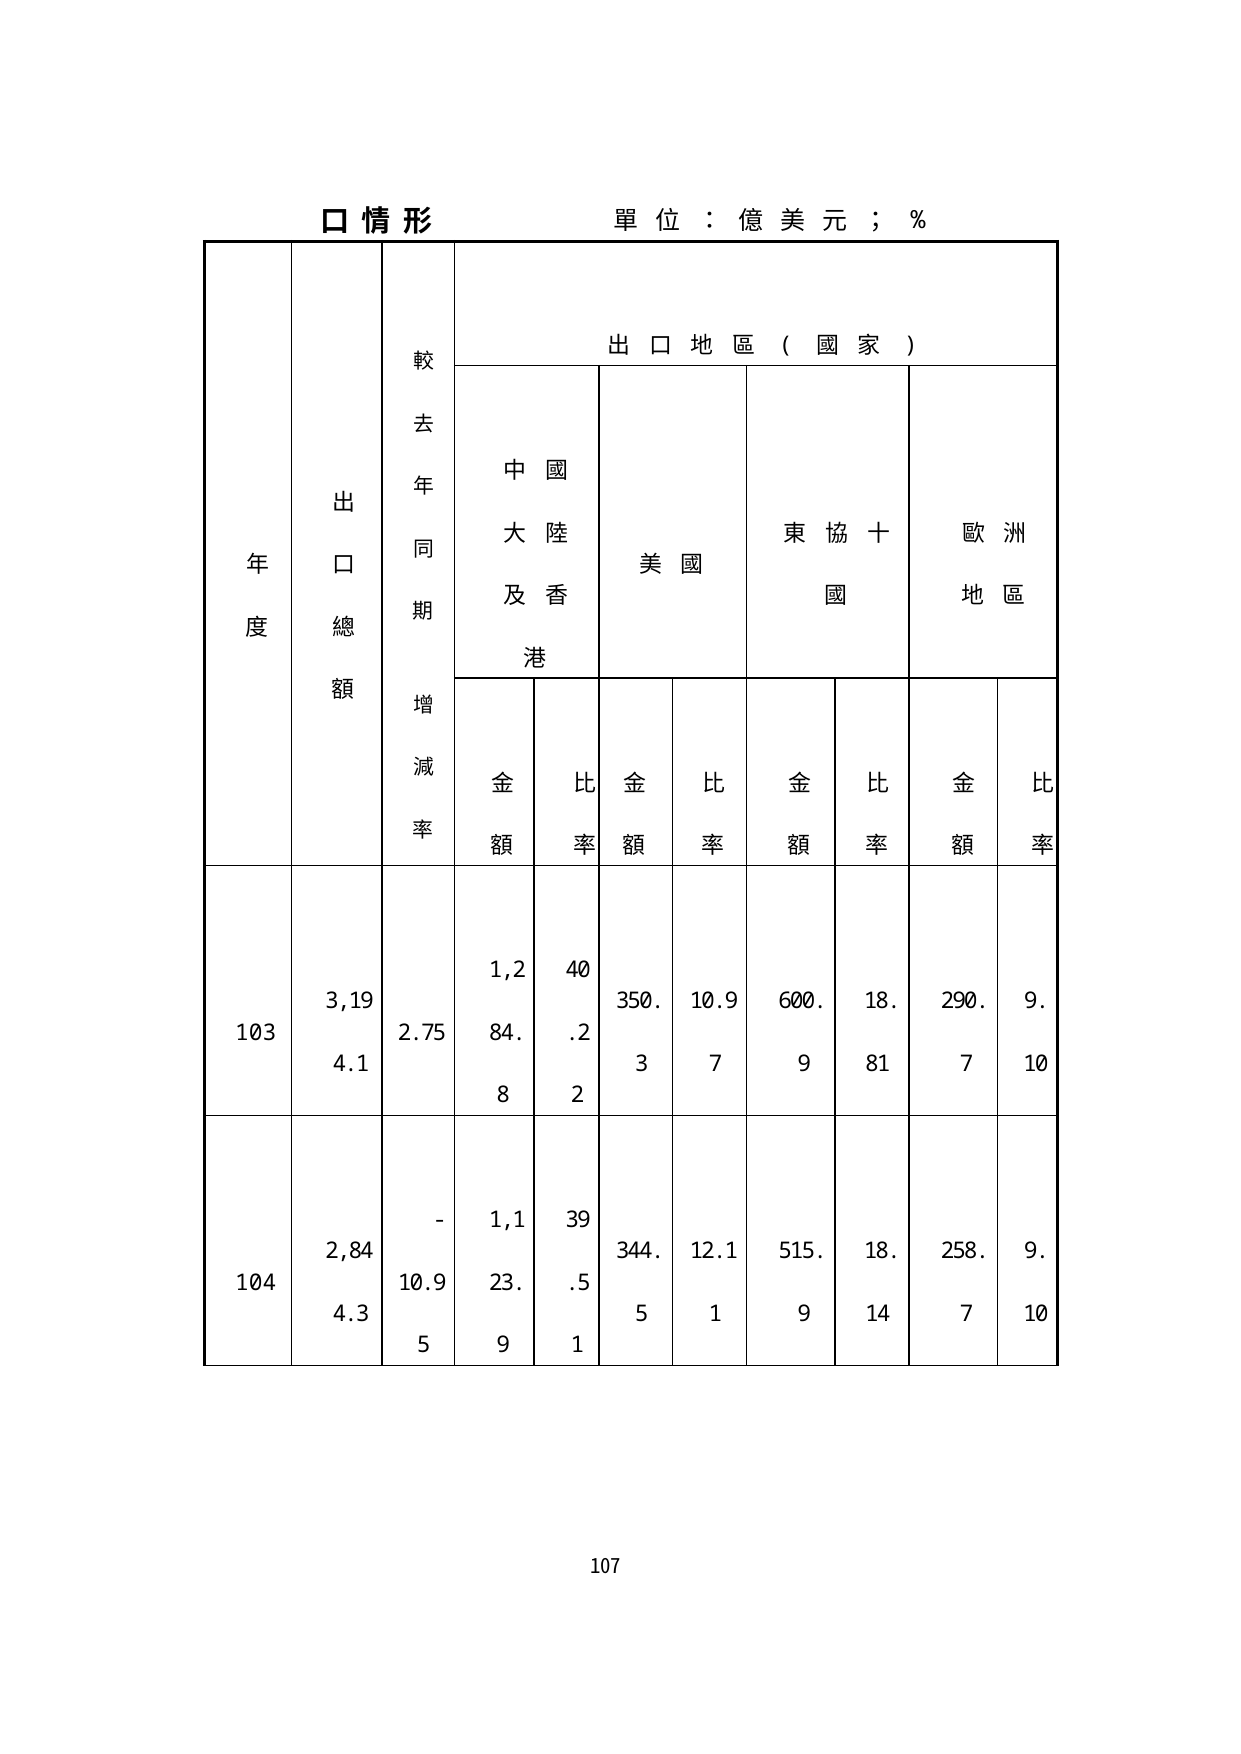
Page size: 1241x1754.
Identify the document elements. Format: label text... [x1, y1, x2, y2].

table_cell 金額 [910, 679, 997, 865]
table_cell 金額 [600, 679, 672, 865]
table_cell 350.3 [600, 866, 672, 1115]
table_cell 東協十國 [747, 366, 908, 677]
table_cell 比率 [673, 679, 746, 865]
table_cell 290.7 [910, 866, 997, 1115]
table_cell 39.51 [535, 1116, 598, 1365]
table_cell 美國 [600, 366, 746, 677]
table_cell 比率 [836, 679, 908, 865]
table_cell 104 [206, 1116, 291, 1365]
table_cell 18.81 [836, 866, 908, 1115]
table_header 出口地區(國家) [455, 243, 1056, 365]
table_cell 344.5 [600, 1116, 672, 1365]
table_cell 40.22 [535, 866, 598, 1115]
table_cell 600.9 [747, 866, 834, 1115]
table_cell 2.75 [383, 866, 454, 1115]
table_cell 歐洲地區 [910, 366, 1056, 677]
table_cell 金額 [455, 679, 533, 865]
text 口情形 單位：億美元；% [190, 177, 1052, 240]
table_header 年度 [206, 243, 291, 865]
table_header 較去年同期 增減率 [383, 243, 454, 865]
table_cell 3,194.1 [292, 866, 381, 1115]
table_cell 2,844.3 [292, 1116, 381, 1365]
table_cell 中國大陸及香港 [455, 366, 598, 677]
table_cell 12.11 [673, 1116, 746, 1365]
table_cell 9.10 [998, 866, 1056, 1115]
table_cell 1,123.9 [455, 1116, 533, 1365]
table_cell 18.14 [836, 1116, 908, 1365]
table_cell 9.10 [998, 1116, 1056, 1365]
table_cell -10.95 [383, 1116, 454, 1365]
table_cell 258.7 [910, 1116, 997, 1365]
table_cell 比率 [535, 679, 598, 865]
table_cell 103 [206, 866, 291, 1115]
table_cell 10.97 [673, 866, 746, 1115]
table_cell 金額 [747, 679, 834, 865]
table_header 出口總額 [292, 243, 381, 865]
table_cell 1,284.8 [455, 866, 533, 1115]
table_cell 515.9 [747, 1116, 834, 1365]
table_cell 比率 [998, 679, 1056, 865]
